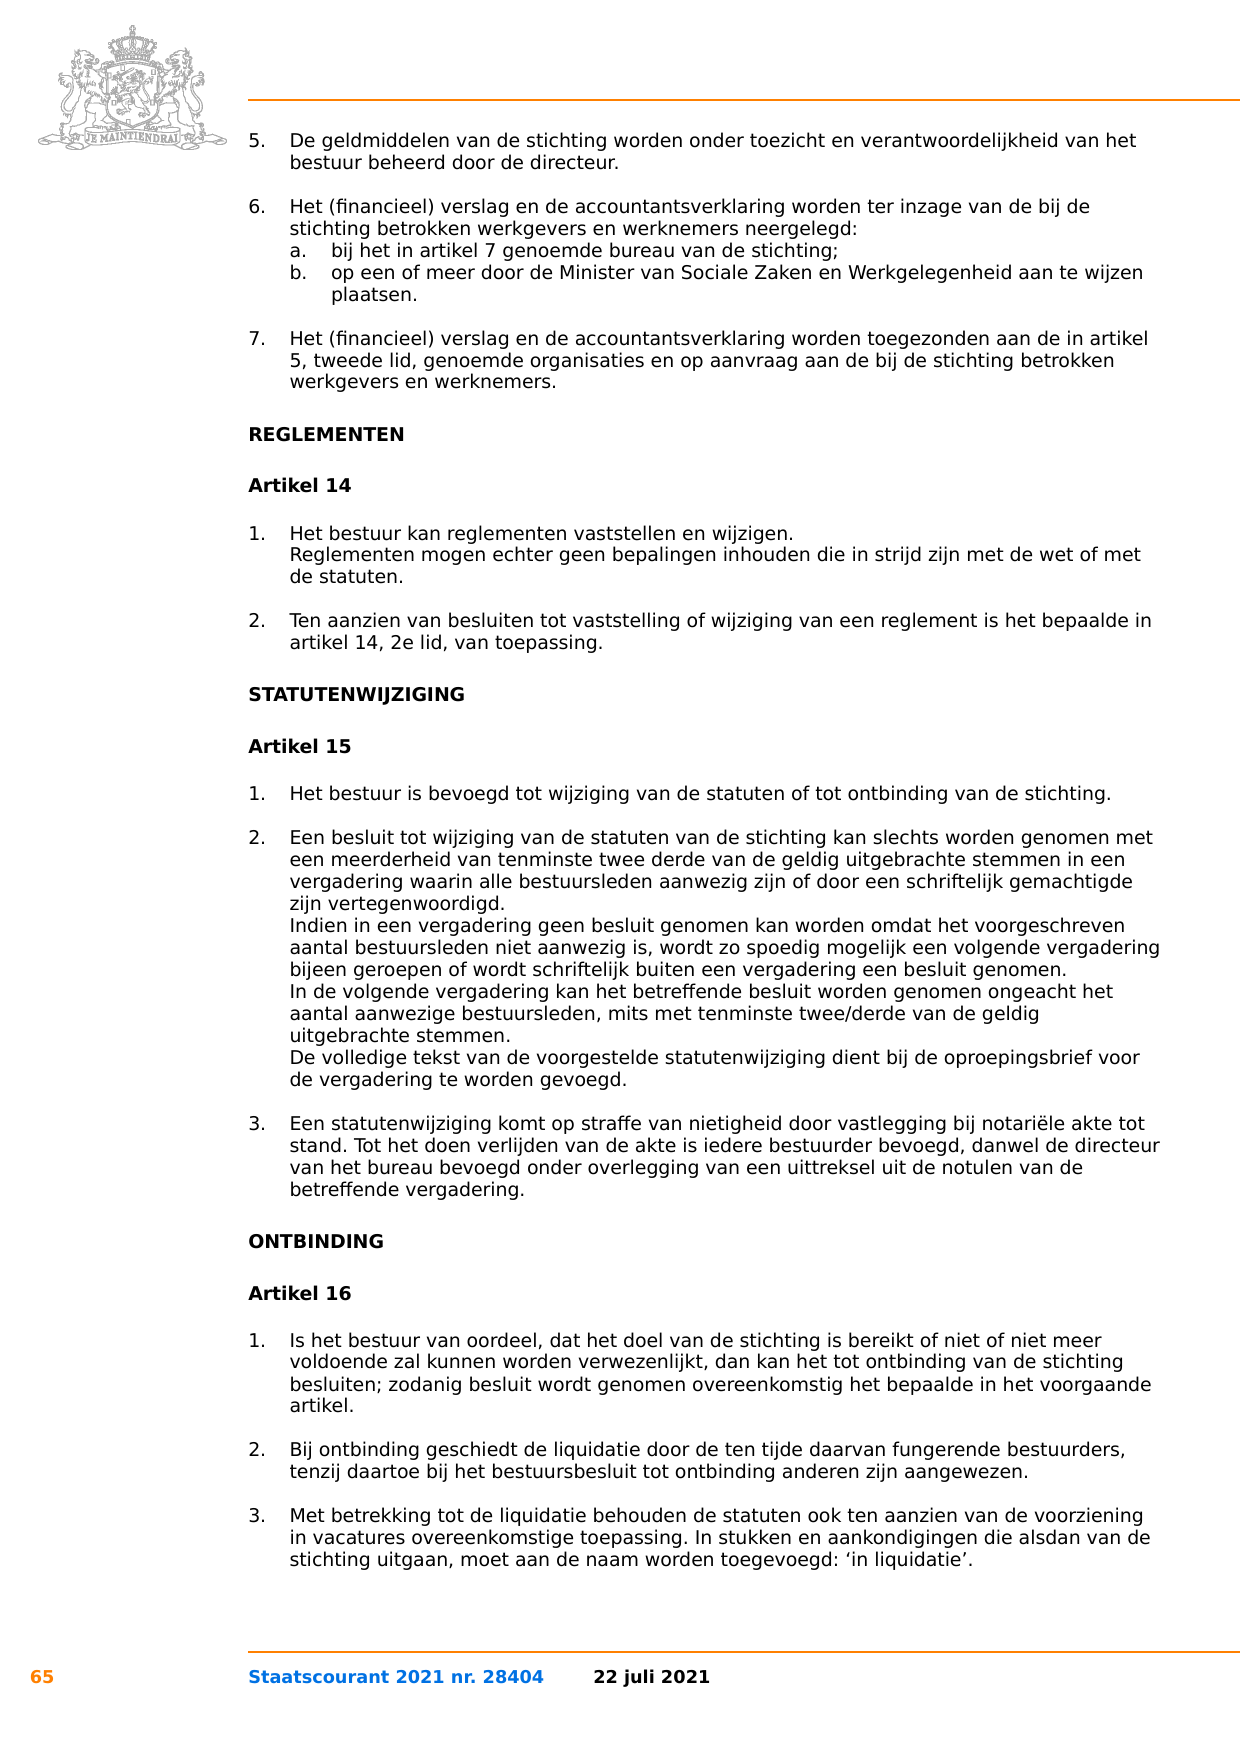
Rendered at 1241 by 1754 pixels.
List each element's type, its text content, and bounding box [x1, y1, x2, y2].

subtitle Artikel 15 [248, 736, 1163, 758]
subtitle Artikel 16 [248, 1282, 1163, 1304]
text 5. De geldmiddelen van de stichting worden onder toezicht en verantwoordelijkheid van het bestuur beheerd door de directeur. [248, 130, 1163, 174]
text In de volgende vergadering kan het betreffende besluit worden genomen ongeacht het aantal aanwezige bestuursleden, mits met tenminste twee/derde van de geldig uitgebrachte stemmen. [289, 981, 1163, 1047]
text Indien in een vergadering geen besluit genomen kan worden omdat het voorgeschreven aantal bestuursleden niet aanwezig is, wordt zo spoedig mogelijk een volgende vergadering bijeen geroepen of wordt schriftelijk buiten een vergadering een besluit genomen. [289, 915, 1163, 981]
text 6. Het (financieel) verslag en de accountantsverklaring worden ter inzage van de bij de stichting betrokken werkgevers en werknemers neergelegd: [248, 196, 1163, 240]
text 3. Een statutenwijziging komt op straffe van nietigheid door vastlegging bij notariële akte tot stand. Tot het doen verlijden van de akte is iedere bestuurder bevoegd, danwel de directeur van het bureau bevoegd onder overlegging van een uittreksel uit de notulen van de betreffende vergadering. [248, 1113, 1163, 1201]
text 1. Het bestuur kan reglementen vaststellen en wijzigen. [248, 522, 1163, 544]
subtitle ONTBINDING [248, 1231, 1163, 1252]
text b. op een of meer door de Minister van Sociale Zaken en Werkgelegenheid aan te wijzen plaatsen. [289, 262, 1163, 306]
text 2. Ten aanzien van besluiten tot vaststelling of wijziging van een reglement is het bepaalde in artikel 14, 2e lid, van toepassing. [248, 610, 1163, 654]
text 2. Bij ontbinding geschiedt de liquidatie door de ten tijde daarvan fungerende bestuurders, tenzij daartoe bij het bestuursbesluit tot ontbinding anderen zijn aangewezen. [248, 1439, 1163, 1483]
text 2. Een besluit tot wijziging van de statuten van de stichting kan slechts worden genomen met een meerderheid van tenminste twee derde van de geldig uitgebrachte stemmen in een vergadering waarin alle bestuursleden aanwezig zijn of door een schriftelijk gemachtigde zijn vertegenwoordigd. [248, 827, 1163, 915]
text 3. Met betrekking tot de liquidatie behouden de statuten ook ten aanzien van de voorziening in vacatures overeenkomstige toepassing. In stukken en aankondigingen die alsdan van de stichting uitgaan, moet aan de naam worden toegevoegd: ‘in liquidatie’. [248, 1505, 1163, 1571]
text a. bij het in artikel 7 genoemde bureau van de stichting; [289, 240, 1163, 262]
text De volledige tekst van de voorgestelde statutenwijziging dient bij de oproepingsbrief voor de vergadering te worden gevoegd. [289, 1047, 1163, 1091]
text 7. Het (financieel) verslag en de accountantsverklaring worden toegezonden aan de in artikel 5, tweede lid, genoemde organisaties en op aanvraag aan de bij de stichting betrokken werkgevers en werknemers. [248, 327, 1163, 393]
subtitle Artikel 14 [248, 475, 1163, 497]
text 1. Het bestuur is bevoegd tot wijziging van de statuten of tot ontbinding van de stichting. [248, 783, 1163, 805]
subtitle REGLEMENTEN [248, 423, 1163, 445]
subtitle STATUTENWIJZIGING [248, 684, 1163, 706]
picture [38, 25, 227, 150]
text 1. Is het bestuur van oordeel, dat het doel van de stichting is bereikt of niet of niet meer voldoende zal kunnen worden verwezenlijkt, dan kan het tot ontbinding van de stichting besluiten; zodanig besluit wordt genomen overeenkomstig het bepaalde in het voorgaande artikel. [248, 1329, 1163, 1417]
text Reglementen mogen echter geen bepalingen inhouden die in strijd zijn met de wet of met de statuten. [289, 544, 1163, 588]
